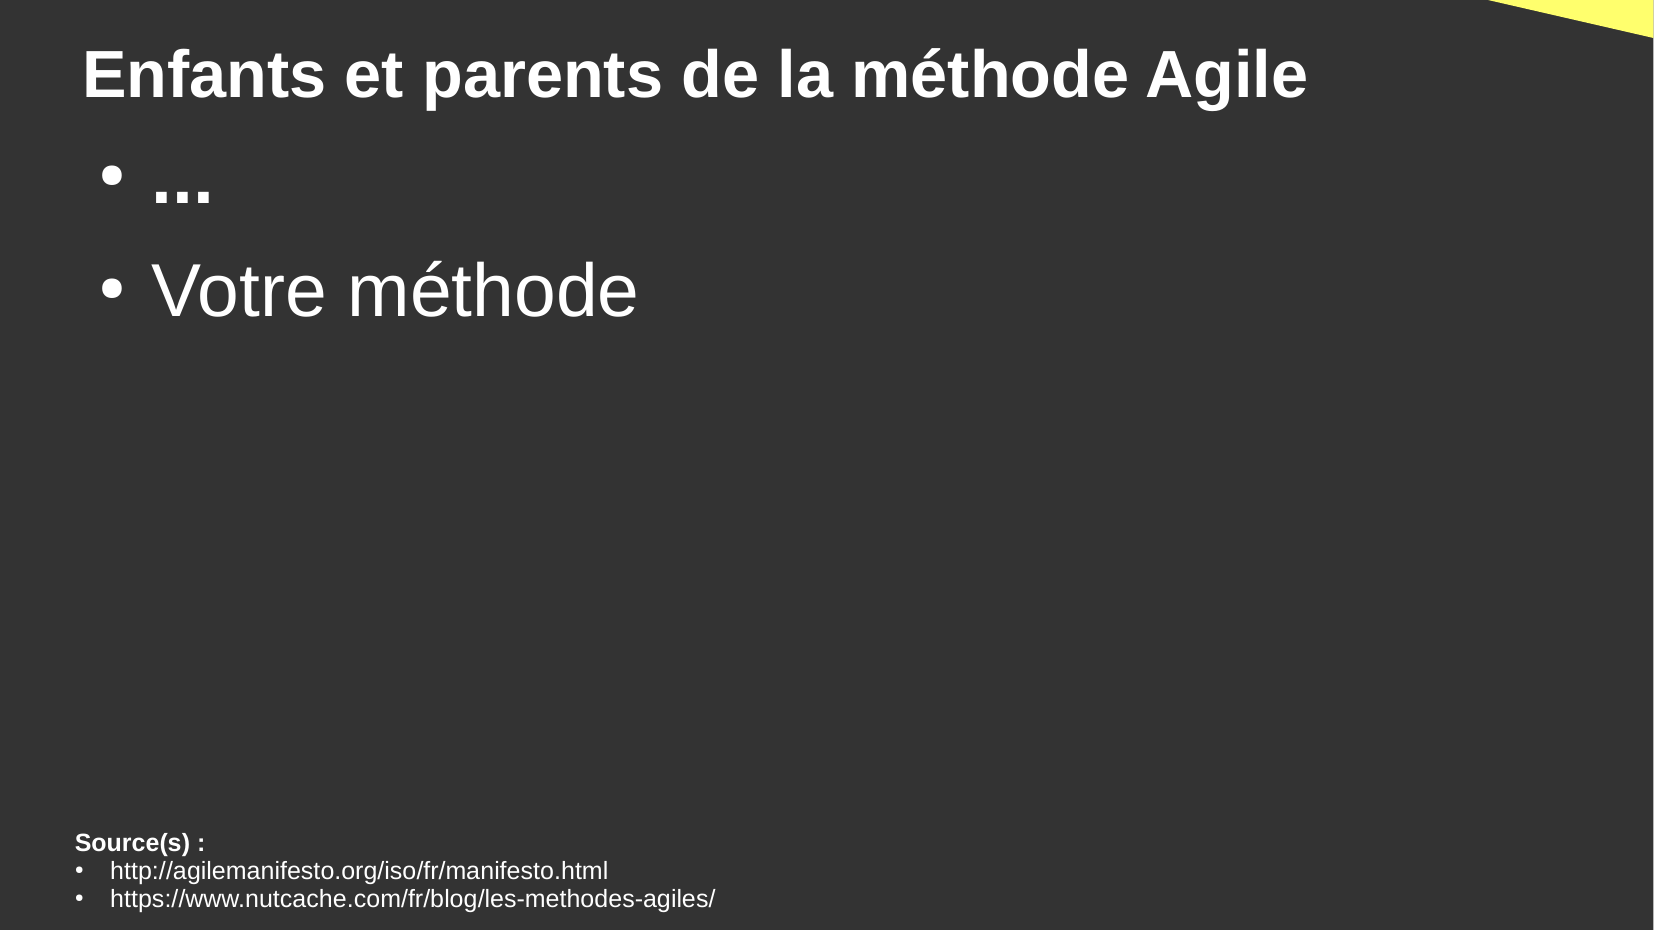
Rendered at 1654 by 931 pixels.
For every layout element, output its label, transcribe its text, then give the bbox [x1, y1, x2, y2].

list ... Votre méthode [80, 135, 1620, 777]
text_box [1488, 0, 1654, 39]
text_box Source(s) : http://agilemanifesto.org/iso/fr/manifesto.html https://www.nutcache.com/fr/blog/les-methodes-agiles/ [59, 821, 1546, 920]
title Enfants et parents de la méthode Agile [82, 37, 1571, 122]
